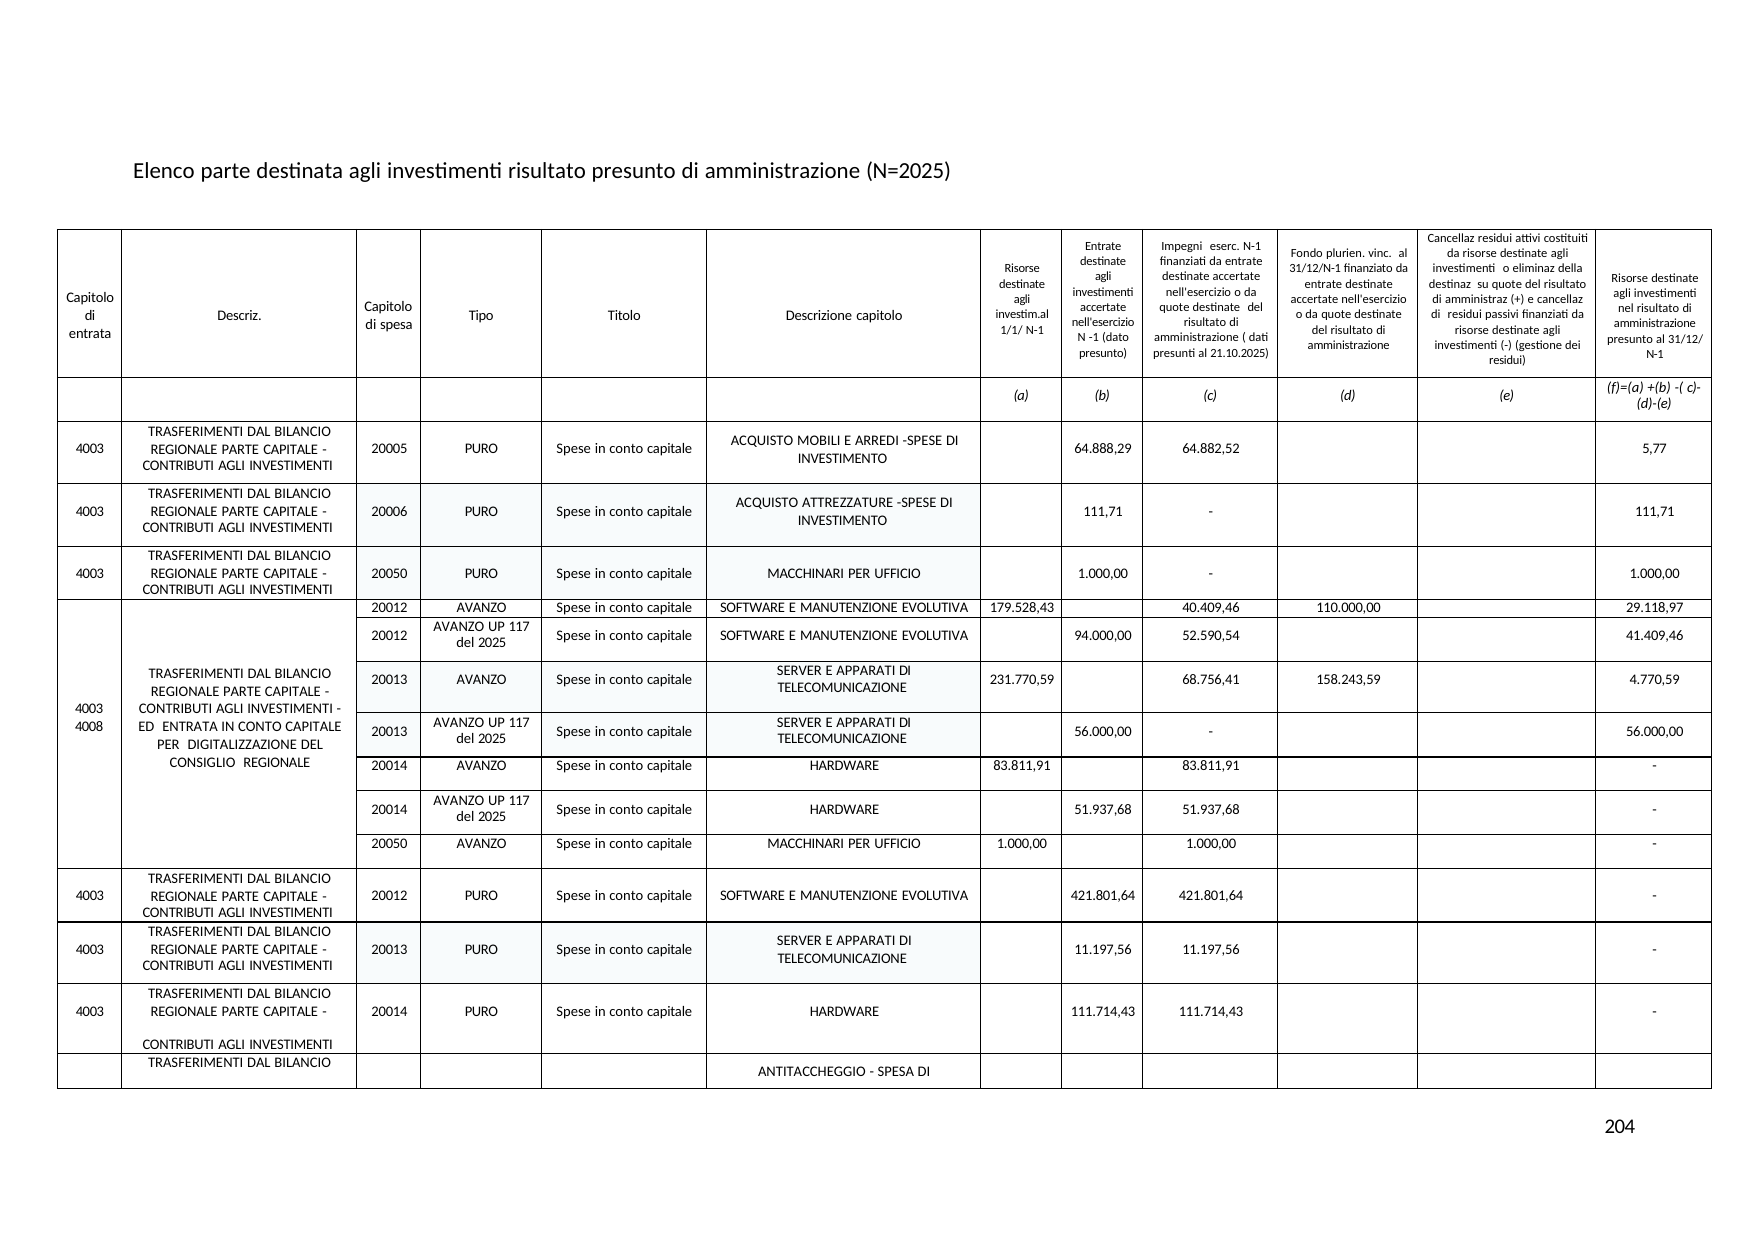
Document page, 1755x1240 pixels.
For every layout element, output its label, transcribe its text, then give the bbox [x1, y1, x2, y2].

table_header Risorse destinate agli investimenti nel risultato di amministrazione presunto al 31/12/ N-1 [1596, 230, 1711, 377]
table_cell SERVER E APPARATI DI TELECOMUNICAZIONE [707, 662, 980, 712]
table_cell 4003 [58, 547, 121, 599]
table_cell [1418, 484, 1595, 546]
table_cell [542, 378, 706, 421]
table_cell [1418, 869, 1595, 921]
table_cell 4003 4008 [58, 600, 121, 868]
table_cell TRASFERIMENTI DAL BILANCIO REGIONALE PARTE CAPITALE - CONTRIBUTI AGLI INVESTIMENTI - ED ENTRATA IN CONTO CAPITALE PER DIGITALIZZAZIONE DEL CONSIGLIO REGIONALE [122, 600, 356, 868]
table_cell Spese in conto capitale [542, 984, 706, 1052]
table_cell 1.000,00 [981, 835, 1061, 868]
table_cell PURO [421, 484, 541, 546]
table_cell 20014 [357, 984, 420, 1052]
table_cell ACQUISTO ATTREZZATURE -SPESE DI INVESTIMENTO [707, 484, 980, 546]
table_cell PURO [421, 923, 541, 983]
table_cell 4003 [58, 984, 121, 1052]
table_cell 4003 [58, 869, 121, 921]
table_cell [357, 1054, 420, 1088]
table_cell Spese in conto capitale [542, 923, 706, 983]
table_cell 110.000,00 [1278, 600, 1417, 617]
table_cell 41.409,46 [1596, 618, 1711, 661]
table_cell 11.197,56 [1062, 923, 1142, 983]
table_cell Spese in conto capitale [542, 662, 706, 712]
table_cell (b) [1062, 378, 1142, 421]
table_cell [357, 378, 420, 421]
table_cell 51.937,68 [1143, 791, 1277, 834]
table_cell [1278, 835, 1417, 868]
table_cell 4003 [58, 422, 121, 483]
table_cell [1278, 1054, 1417, 1088]
table_cell AVANZO UP 117 del 2025 [421, 713, 541, 756]
table_cell HARDWARE [707, 758, 980, 790]
table_cell [1143, 1054, 1277, 1088]
table_cell 52.590,54 [1143, 618, 1277, 661]
table_cell PURO [421, 547, 541, 599]
table_cell [981, 791, 1061, 834]
table_cell [981, 1054, 1061, 1088]
table_cell 64.882,52 [1143, 422, 1277, 483]
table_cell [1418, 791, 1595, 834]
table_cell HARDWARE [707, 791, 980, 834]
table_cell (a) [981, 378, 1061, 421]
table_cell 64.888,29 [1062, 422, 1142, 483]
table_cell 1.000,00 [1596, 547, 1711, 599]
table_cell 20014 [357, 758, 420, 790]
table_header Capitolo di entrata [58, 230, 121, 377]
table_cell Spese in conto capitale [542, 422, 706, 483]
table_cell ANTITACCHEGGIO - SPESA DI [707, 1054, 980, 1088]
table_cell - [1143, 484, 1277, 546]
table_cell 56.000,00 [1062, 713, 1142, 756]
table_cell [1062, 662, 1142, 712]
table_cell [1596, 1054, 1711, 1088]
table_cell (f)=(a) +(b) -( c)- (d)-(e) [1596, 378, 1711, 421]
table_cell [981, 484, 1061, 546]
table_cell AVANZO [421, 600, 541, 617]
table_cell 421.801,64 [1143, 869, 1277, 921]
table_cell 20050 [357, 835, 420, 868]
table_cell AVANZO UP 117 del 2025 [421, 791, 541, 834]
table_cell [1278, 422, 1417, 483]
table_cell [1062, 758, 1142, 790]
table_header Cancellaz residui attivi costituiti da risorse destinate agli investimenti o eliminaz della destinaz su quote del risultato di amministraz (+) e cancellaz di residui passivi finanziati da risorse destinate agli investimenti (-) (gestione dei residui) [1418, 230, 1595, 377]
table_cell 231.770,59 [981, 662, 1061, 712]
table_cell Spese in conto capitale [542, 484, 706, 546]
table_cell 421.801,64 [1062, 869, 1142, 921]
table_header Tipo [421, 230, 541, 377]
table_cell 51.937,68 [1062, 791, 1142, 834]
table_cell [1062, 835, 1142, 868]
table_cell PURO [421, 869, 541, 921]
table_cell PURO [421, 984, 541, 1052]
table_cell 20050 [357, 547, 420, 599]
table_cell [1062, 600, 1142, 617]
table_cell [1418, 984, 1595, 1052]
table_cell 83.811,91 [981, 758, 1061, 790]
table_cell 68.756,41 [1143, 662, 1277, 712]
table_cell 20013 [357, 713, 420, 756]
table_cell 111.714,43 [1143, 984, 1277, 1052]
table_header Entrate destinate agli investimenti accertate nell'esercizio N -1 (dato presunto) [1062, 230, 1142, 377]
table_cell TRASFERIMENTI DAL BILANCIO REGIONALE PARTE CAPITALE - CONTRIBUTI AGLI INVESTIMENTI [122, 869, 356, 921]
table_cell - [1596, 984, 1711, 1052]
table_cell [1278, 923, 1417, 983]
table_cell [1278, 484, 1417, 546]
table_cell PURO [421, 422, 541, 483]
table_cell [1278, 791, 1417, 834]
table_cell 11.197,56 [1143, 923, 1277, 983]
table_cell [981, 618, 1061, 661]
table_cell [122, 378, 356, 421]
table_cell Spese in conto capitale [542, 618, 706, 661]
table_cell [1278, 758, 1417, 790]
table_cell Spese in conto capitale [542, 791, 706, 834]
table_header Titolo [542, 230, 706, 377]
table_cell SOFTWARE E MANUTENZIONE EVOLUTIVA [707, 869, 980, 921]
text Elenco parte destinata agli investimenti risultato presunto di amministrazione (N=2025) [133, 156, 1739, 184]
table_cell (d) [1278, 378, 1417, 421]
table_cell Spese in conto capitale [542, 758, 706, 790]
table_cell [981, 923, 1061, 983]
table_cell [1418, 1054, 1595, 1088]
table_cell [981, 547, 1061, 599]
table_cell - [1143, 547, 1277, 599]
table_cell TRASFERIMENTI DAL BILANCIO [122, 1054, 356, 1088]
table_cell [1278, 547, 1417, 599]
table_cell HARDWARE [707, 984, 980, 1052]
table_cell 40.409,46 [1143, 600, 1277, 617]
table_cell 4003 [58, 923, 121, 983]
table_cell 20005 [357, 422, 420, 483]
table_cell 20012 [357, 600, 420, 617]
table_cell Spese in conto capitale [542, 600, 706, 617]
table_cell [58, 1054, 121, 1088]
table_cell 20012 [357, 618, 420, 661]
table_cell TRASFERIMENTI DAL BILANCIO REGIONALE PARTE CAPITALE - CONTRIBUTI AGLI INVESTIMENTI [122, 484, 356, 546]
table_cell [981, 713, 1061, 756]
table_cell 20012 [357, 869, 420, 921]
table_cell [1418, 662, 1595, 712]
table_cell SOFTWARE E MANUTENZIONE EVOLUTIVA [707, 618, 980, 661]
table_cell 111.714,43 [1062, 984, 1142, 1052]
table_cell [1418, 618, 1595, 661]
table_cell 29.118,97 [1596, 600, 1711, 617]
table_cell Spese in conto capitale [542, 869, 706, 921]
table_cell - [1596, 869, 1711, 921]
table_header Descriz. [122, 230, 356, 377]
table_cell [1278, 713, 1417, 756]
table_cell [58, 378, 121, 421]
table_cell MACCHINARI PER UFFICIO [707, 547, 980, 599]
table_header Fondo plurien. vinc. al 31/12/N-1 finanziato da entrate destinate accertate nell'esercizio o da quote destinate del risultato di amministrazione [1278, 230, 1417, 377]
table_cell 179.528,43 [981, 600, 1061, 617]
table_cell 1.000,00 [1062, 547, 1142, 599]
table_cell [1418, 713, 1595, 756]
table_cell 111,71 [1596, 484, 1711, 546]
table_cell ACQUISTO MOBILI E ARREDI -SPESE DI INVESTIMENTO [707, 422, 980, 483]
table_cell 20013 [357, 923, 420, 983]
table_cell AVANZO [421, 662, 541, 712]
table_cell Spese in conto capitale [542, 547, 706, 599]
table_cell 83.811,91 [1143, 758, 1277, 790]
table_cell - [1596, 758, 1711, 790]
table_cell SERVER E APPARATI DI TELECOMUNICAZIONE [707, 713, 980, 756]
table_cell 4.770,59 [1596, 662, 1711, 712]
table_cell - [1143, 713, 1277, 756]
table_cell Spese in conto capitale [542, 713, 706, 756]
table_cell [1418, 547, 1595, 599]
table_cell (c) [1143, 378, 1277, 421]
table_cell [421, 378, 541, 421]
table_cell [1418, 923, 1595, 983]
table_cell MACCHINARI PER UFFICIO [707, 835, 980, 868]
table_cell 20014 [357, 791, 420, 834]
table_cell [981, 422, 1061, 483]
table_cell [1278, 618, 1417, 661]
table_cell TRASFERIMENTI DAL BILANCIO REGIONALE PARTE CAPITALE - CONTRIBUTI AGLI INVESTIMENTI [122, 547, 356, 599]
table_cell 94.000,00 [1062, 618, 1142, 661]
table_cell 20006 [357, 484, 420, 546]
table_cell 158.243,59 [1278, 662, 1417, 712]
table_cell TRASFERIMENTI DAL BILANCIO REGIONALE PARTE CAPITALE - CONTRIBUTI AGLI INVESTIMENTI [122, 984, 356, 1052]
table_cell [1418, 422, 1595, 483]
table_cell - [1596, 791, 1711, 834]
table_cell - [1596, 835, 1711, 868]
table_cell SOFTWARE E MANUTENZIONE EVOLUTIVA [707, 600, 980, 617]
table_cell AVANZO [421, 835, 541, 868]
table_header Descrizione capitolo [707, 230, 980, 377]
table_cell [981, 984, 1061, 1052]
table_cell [1418, 758, 1595, 790]
table_cell SERVER E APPARATI DI TELECOMUNICAZIONE [707, 923, 980, 983]
table_cell [1278, 869, 1417, 921]
table_header Risorse destinate agli investim.al 1/1/ N-1 [981, 230, 1061, 377]
table_cell [1062, 1054, 1142, 1088]
table_cell [421, 1054, 541, 1088]
table_cell 56.000,00 [1596, 713, 1711, 756]
table_cell 111,71 [1062, 484, 1142, 546]
table_cell - [1596, 923, 1711, 983]
table_cell [981, 869, 1061, 921]
table_cell [1418, 835, 1595, 868]
table_cell TRASFERIMENTI DAL BILANCIO REGIONALE PARTE CAPITALE - CONTRIBUTI AGLI INVESTIMENTI [122, 923, 356, 983]
table_cell TRASFERIMENTI DAL BILANCIO REGIONALE PARTE CAPITALE - CONTRIBUTI AGLI INVESTIMENTI [122, 422, 356, 483]
table_cell 1.000,00 [1143, 835, 1277, 868]
table_cell (e) [1418, 378, 1595, 421]
table_cell 20013 [357, 662, 420, 712]
table_cell AVANZO UP 117 del 2025 [421, 618, 541, 661]
table_cell [707, 378, 980, 421]
table_cell AVANZO [421, 758, 541, 790]
table_cell [542, 1054, 706, 1088]
table_cell Spese in conto capitale [542, 835, 706, 868]
table_header Capitolo di spesa [357, 230, 420, 377]
table_cell 5,77 [1596, 422, 1711, 483]
table_cell 4003 [58, 484, 121, 546]
table_cell [1278, 984, 1417, 1052]
table_header Impegni eserc. N-1 finanziati da entrate destinate accertate nell'esercizio o da quote destinate del risultato di amministrazione ( dati presunti al 21.10.2025) [1143, 230, 1277, 377]
table_cell [1418, 600, 1595, 617]
